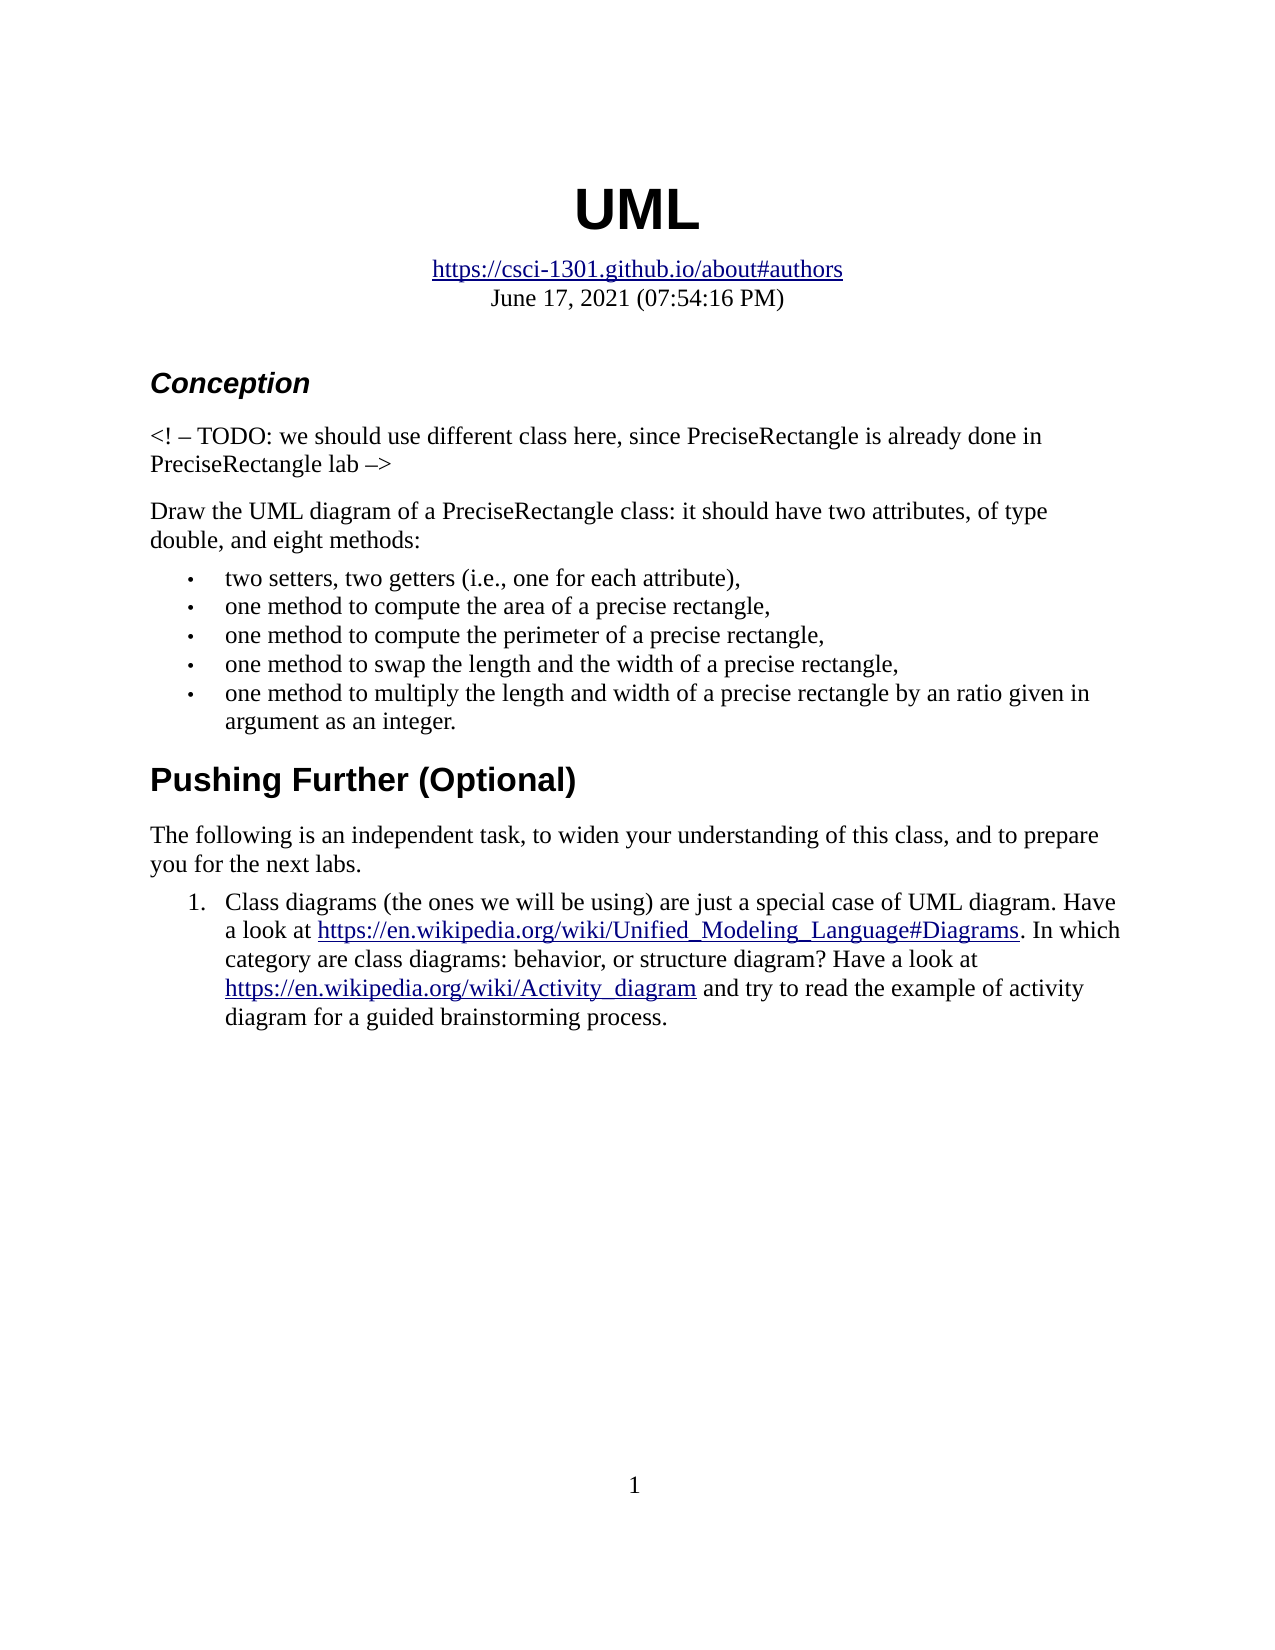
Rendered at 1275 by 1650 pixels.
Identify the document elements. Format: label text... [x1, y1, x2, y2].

text Draw the UML diagram of a PreciseRectangle class: it should have two attributes, of type double, and eight methods: [150, 496, 1125, 554]
list Class diagrams (the ones we will be using) are just a special case of UML diagram. Have a look at https://en.wikipedia.org/wiki/Unified_Modeling_Language#Diagrams. In which category are class diagrams: behavior, or structure diagram? Have a look at https://en.wikipedia.org/wiki/Activity_diagram and try to read the example of activity diagram for a guided brainstorming process. [187, 887, 1125, 1031]
list two setters, two getters (i.e., one for each attribute), [187, 563, 1125, 591]
subtitle Conception [150, 366, 1125, 399]
text June 17, 2021 (07:54:16 PM) [150, 283, 1125, 312]
subtitle Pushing Further (Optional) [150, 760, 1125, 799]
title UML [150, 175, 1125, 242]
list one method to compute the perimeter of a precise rectangle, [187, 620, 1125, 649]
text <! – TODO: we should use different class here, since PreciseRectangle is already done in PreciseRectangle lab –> [150, 421, 1125, 478]
text https://csci-1301.github.io/about#authors [150, 254, 1125, 283]
list one method to compute the area of a precise rectangle, [187, 591, 1125, 620]
list one method to swap the length and the width of a precise rectangle, [187, 649, 1125, 678]
text The following is an independent task, to widen your understanding of this class, and to prepare you for the next labs. [150, 820, 1125, 878]
list one method to multiply the length and width of a precise rectangle by an ratio given in argument as an integer. [187, 678, 1125, 735]
